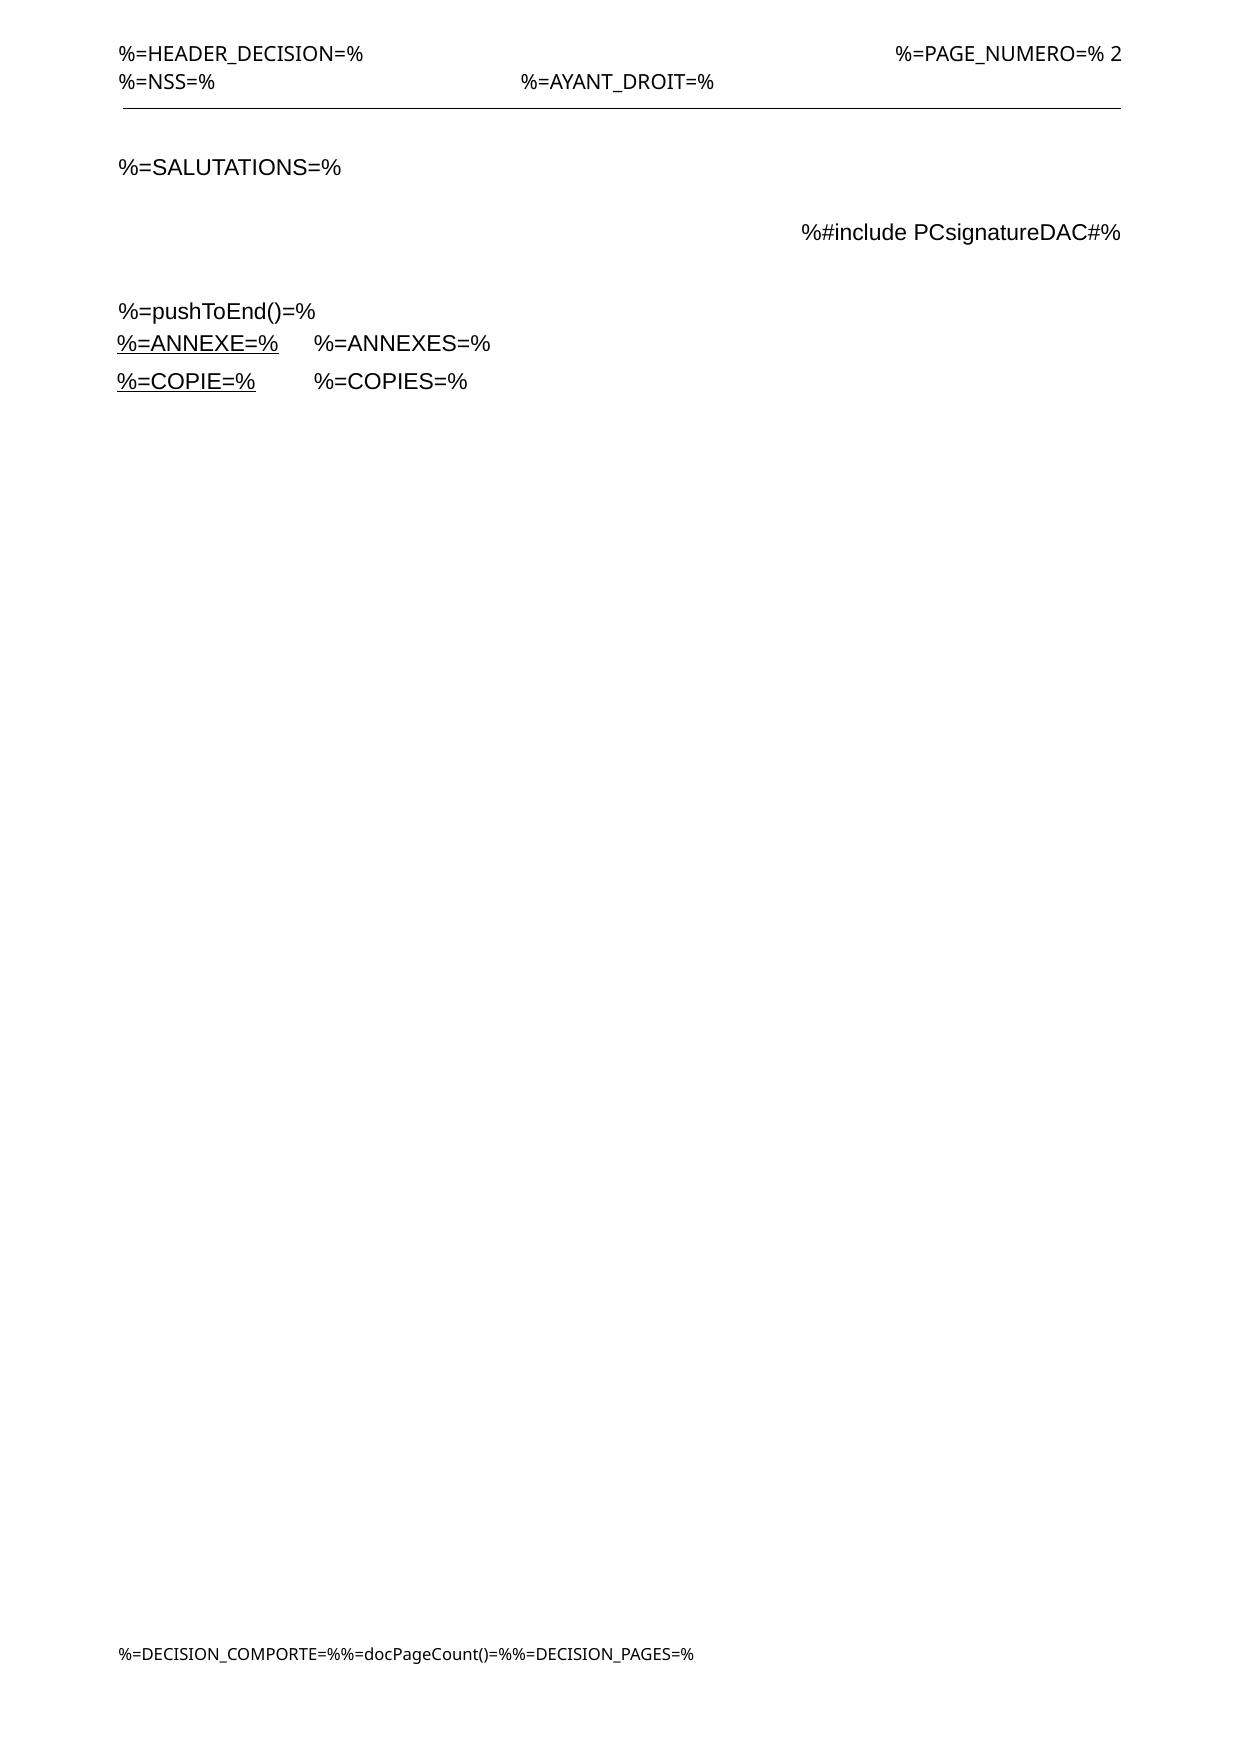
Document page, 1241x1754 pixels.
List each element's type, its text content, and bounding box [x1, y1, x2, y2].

table_cell %=COPIES=% [315, 362, 1122, 400]
text %=pushToEnd()=% [118, 298, 1122, 324]
table_header %=ANNEXES=% [315, 325, 1122, 362]
table_cell %=COPIE=% [118, 362, 315, 400]
text %=SALUTATIONS=% [118, 154, 1122, 180]
text %#include PCsignatureDAC#% [118, 219, 1122, 245]
table_header %=ANNEXE=% [118, 325, 315, 362]
